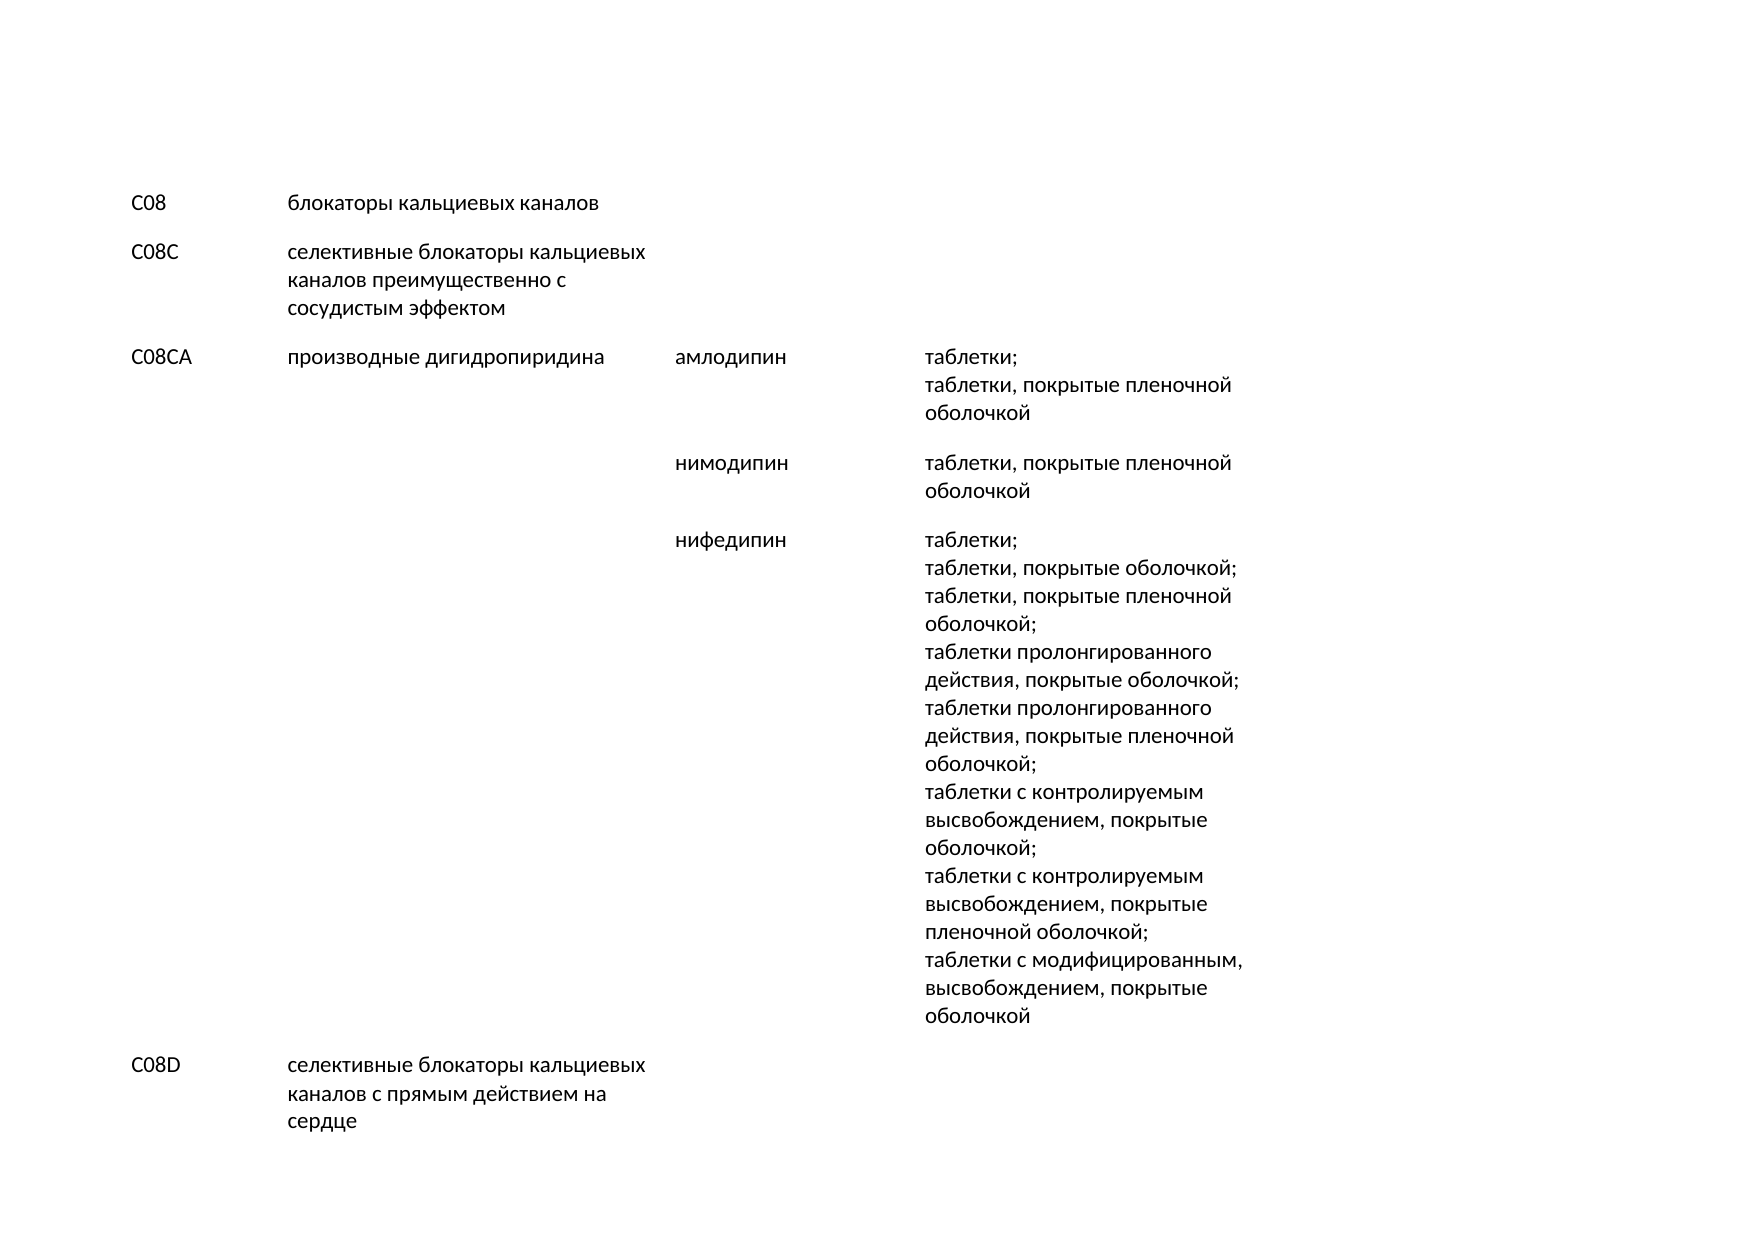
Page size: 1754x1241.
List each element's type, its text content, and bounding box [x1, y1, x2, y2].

table_cell блокаторы кальциевых каналов [281, 177, 668, 226]
table_cell C08C [125, 226, 281, 332]
table_cell нифедипин [668, 514, 918, 1040]
table_cell [918, 1040, 1306, 1145]
table_cell амлодипин [668, 332, 918, 437]
table_cell C08 [125, 177, 281, 226]
table_cell C08CA [125, 332, 281, 1040]
table_cell [918, 226, 1306, 332]
table_cell [668, 226, 918, 332]
table_cell [668, 177, 918, 226]
table_cell селективные блокаторы кальциевых каналов преимущественно с сосудистым эффектом [281, 226, 668, 332]
table_cell [668, 1040, 918, 1145]
table_cell производные дигидропиридина [281, 332, 668, 1040]
table_cell нимодипин [668, 437, 918, 514]
table_cell таблетки, покрытые пленочной оболочкой [918, 437, 1306, 514]
table_cell таблетки; таблетки, покрытые оболочкой; таблетки, покрытые пленочной оболочкой; таблетки пролонгированного действия, покрытые оболочкой; таблетки пролонгированного действия, покрытые пленочной оболочкой; таблетки с контролируемым высвобождением, покрытые оболочкой; таблетки с контролируемым высвобождением, покрытые пленочной оболочкой; таблетки с модифицированным, высвобождением, покрытые оболочкой [918, 514, 1306, 1040]
table_cell таблетки; таблетки, покрытые пленочной оболочкой [918, 332, 1306, 437]
table_cell селективные блокаторы кальциевых каналов с прямым действием на сердце [281, 1040, 668, 1145]
table_cell [918, 177, 1306, 226]
table_cell C08D [125, 1040, 281, 1145]
